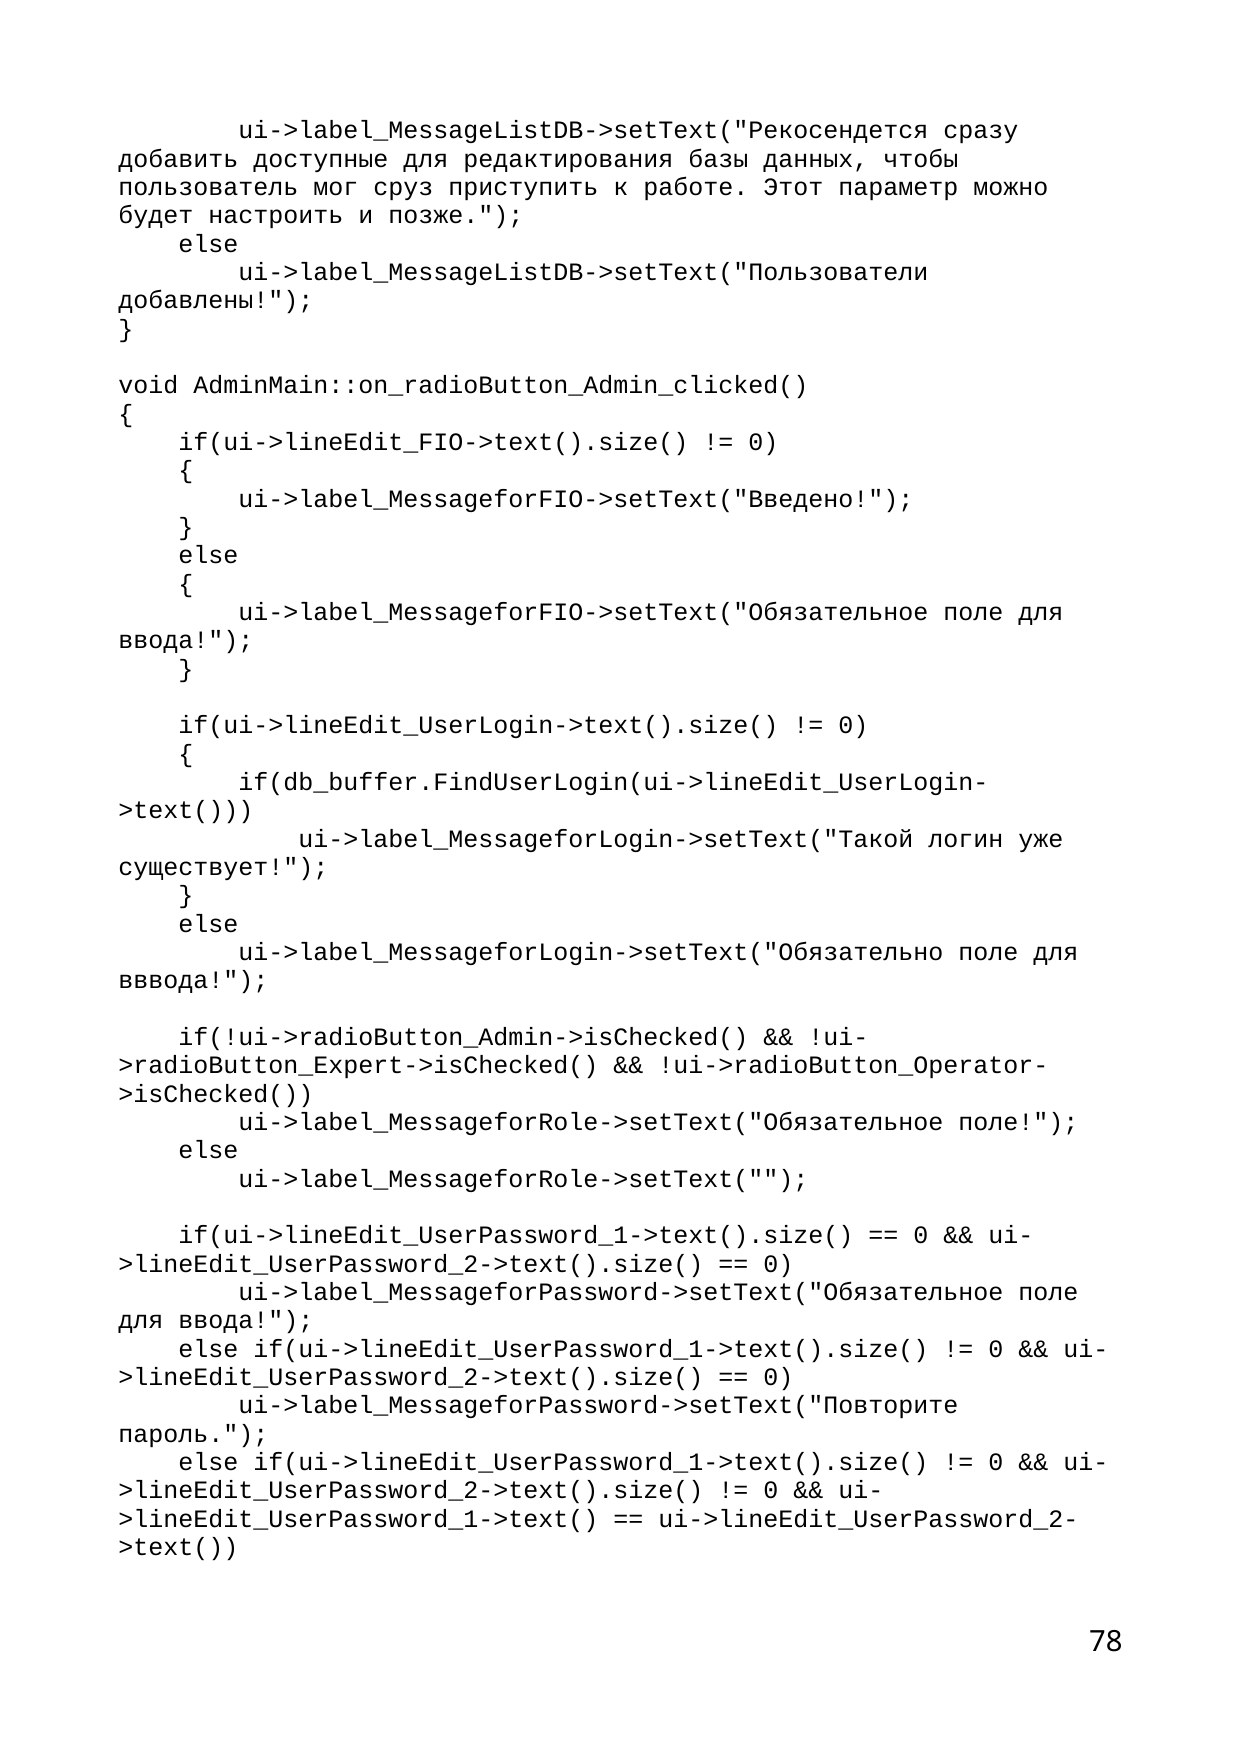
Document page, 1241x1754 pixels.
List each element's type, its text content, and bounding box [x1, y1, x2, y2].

text if(!ui->radioButton_Admin->isChecked() && !ui->radioButton_Expert->isChecked() && !ui->radioButton_Operator->isChecked()) [118, 1025, 1122, 1110]
text ui->label_MessageforFIO->setText("Обязательное поле для ввода!"); [118, 600, 1122, 656]
text ui->label_MessageListDB->setText("Рекосендется сразу добавить доступные для редактирования базы данных, чтобы пользователь мог сруз приступить к работе. Этот параметр можно будет настроить и позже."); [118, 118, 1122, 231]
text { [118, 458, 1122, 486]
text } [118, 515, 1122, 543]
text ui->label_MessageforRole->setText(""); [118, 1166, 1122, 1195]
text ui->label_MessageforLogin->setText("Такой логин уже существует!"); [118, 826, 1122, 883]
text } [118, 883, 1122, 911]
text if(ui->lineEdit_UserPassword_1->text().size() == 0 && ui->lineEdit_UserPassword_2->text().size() == 0) [118, 1223, 1122, 1280]
text } [118, 656, 1122, 685]
text ui->label_MessageListDB->setText("Пользователи добавлены!"); [118, 260, 1122, 316]
text ui->label_MessageforLogin->setText("Обязательно поле для вввода!"); [118, 940, 1122, 996]
text if(ui->lineEdit_FIO->text().size() != 0) [118, 430, 1122, 458]
text ui->label_MessageforRole->setText("Обязательное поле!"); [118, 1110, 1122, 1138]
text else [118, 543, 1122, 571]
text void AdminMain::on_radioButton_Admin_clicked() [118, 373, 1122, 401]
text else [118, 231, 1122, 260]
text ui->label_MessageforPassword->setText("Повторите пароль."); [118, 1393, 1122, 1450]
text { [118, 571, 1122, 600]
text } [118, 316, 1122, 345]
text ui->label_MessageforFIO->setText("Введено!"); [118, 486, 1122, 515]
text else [118, 911, 1122, 940]
text else if(ui->lineEdit_UserPassword_1->text().size() != 0 && ui->lineEdit_UserPassword_2->text().size() == 0) [118, 1336, 1122, 1393]
text else if(ui->lineEdit_UserPassword_1->text().size() != 0 && ui->lineEdit_UserPassword_2->text().size() != 0 && ui->lineEdit_UserPassword_1->text() == ui->lineEdit_UserPassword_2->text()) [118, 1450, 1122, 1563]
text { [118, 741, 1122, 770]
text { [118, 401, 1122, 430]
text if(db_buffer.FindUserLogin(ui->lineEdit_UserLogin->text())) [118, 770, 1122, 826]
text else [118, 1138, 1122, 1166]
text if(ui->lineEdit_UserLogin->text().size() != 0) [118, 713, 1122, 741]
text ui->label_MessageforPassword->setText("Обязательное поле для ввода!"); [118, 1280, 1122, 1336]
